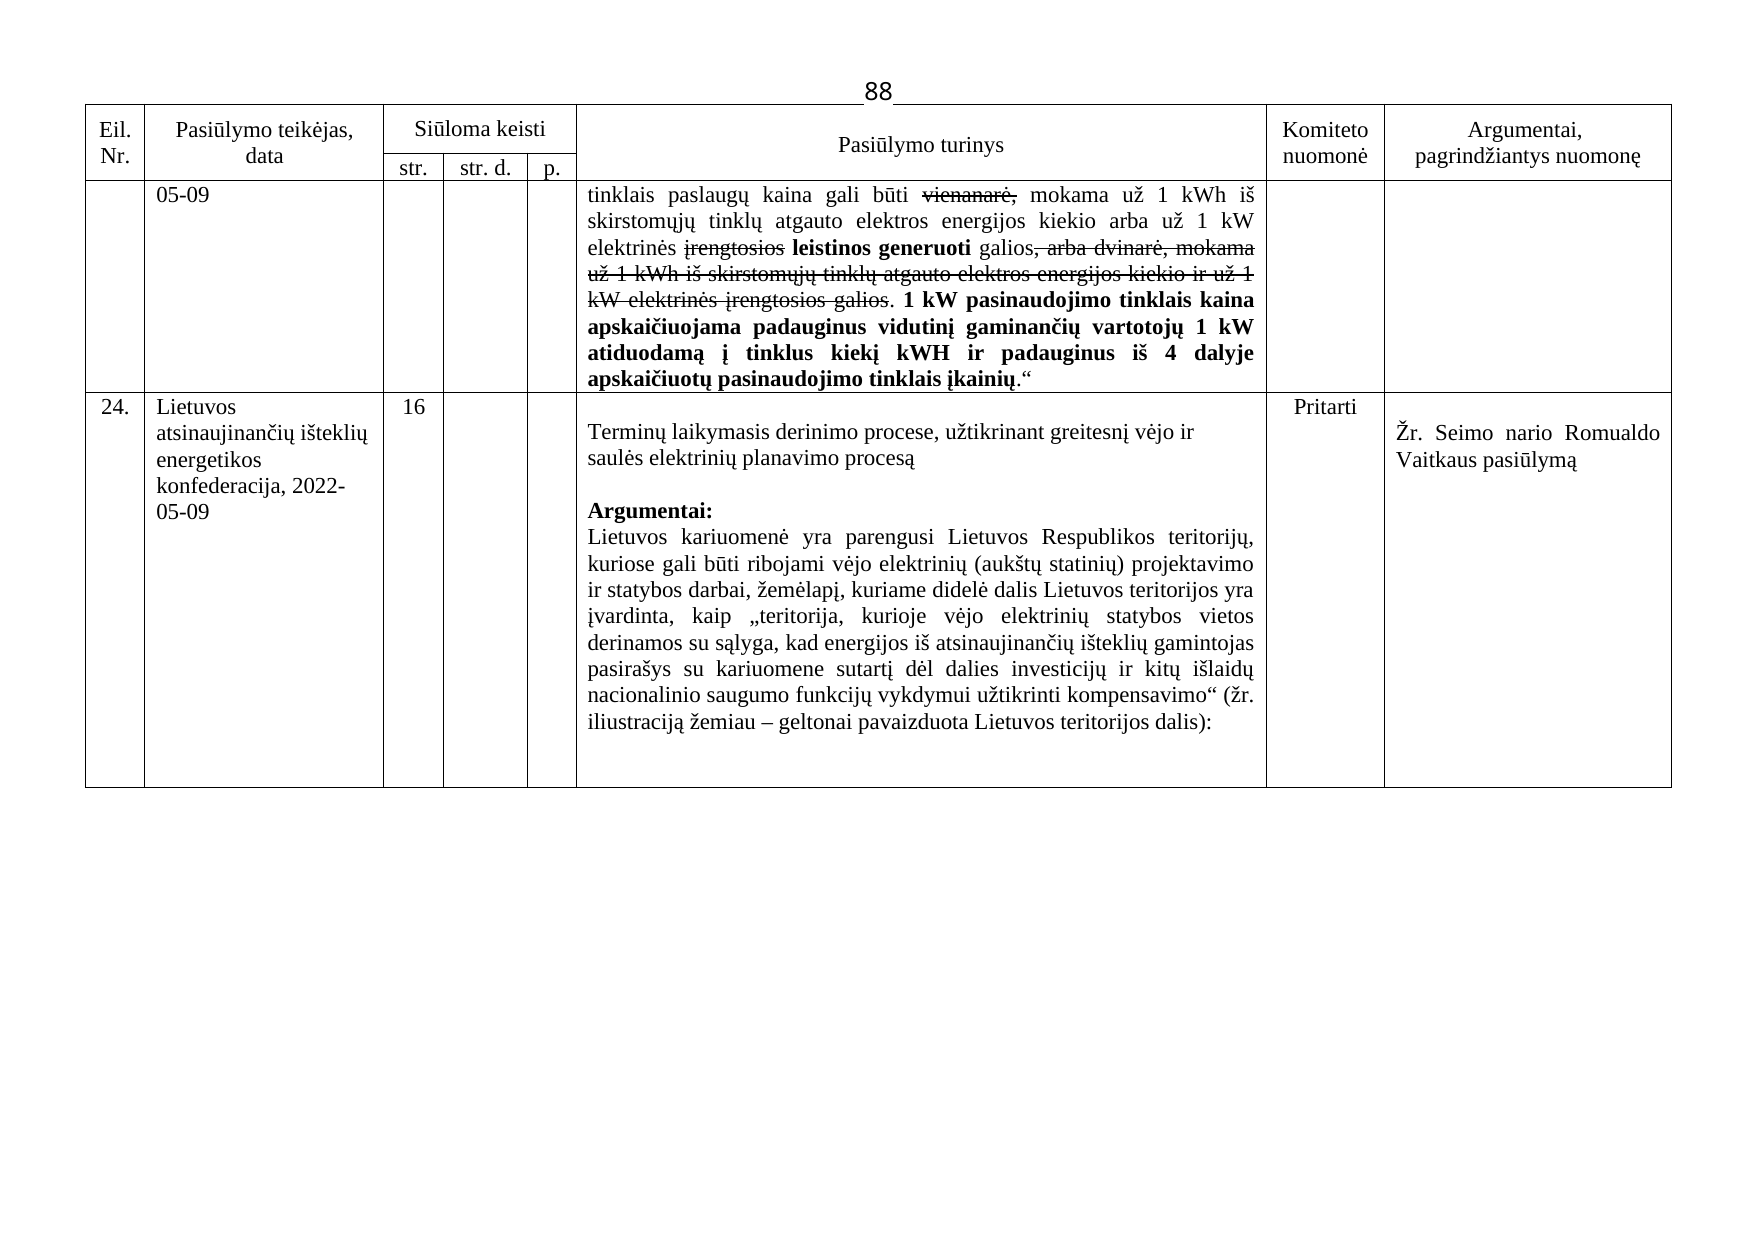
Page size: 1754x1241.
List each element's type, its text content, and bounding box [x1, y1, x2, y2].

table_cell 05-09 [145, 181, 383, 392]
table_header Pasiūlymo teikėjas, data [145, 105, 383, 180]
table_header Komiteto nuomonė [1267, 105, 1384, 180]
table_cell [86, 181, 144, 392]
table_header Siūloma keisti [384, 105, 576, 153]
table_header Argumentai, pagrindžiantys nuomonę [1385, 105, 1671, 180]
table_cell [528, 393, 576, 787]
table_cell str. d. [444, 154, 527, 180]
table_cell 24. [86, 393, 144, 787]
table_cell p. [528, 154, 576, 180]
table_cell [1267, 181, 1384, 392]
table_cell [528, 181, 576, 392]
table_header Pasiūlymo turinys [577, 105, 1266, 180]
table_cell Lietuvos atsinaujinančių išteklių energetikos konfederacija, 2022-05-09 [145, 393, 383, 787]
table_cell Terminų laikymasis derinimo procese, užtikrinant greitesnį vėjo ir saulės elektrinių planavimo procesą Argumentai: Lietuvos kariuomenė yra parengusi Lietuvos Respublikos teritorijų, kuriose gali būti ribojami vėjo elektrinių (aukštų statinių) projektavimo ir statybos darbai, žemėlapį, kuriame didelė dalis Lietuvos teritorijos yra įvardinta, kaip „teritorija, kurioje vėjo elektrinių statybos vietos derinamos su sąlyga, kad energijos iš atsinaujinančių išteklių gamintojas pasirašys su kariuomene sutartį dėl dalies investicijų ir kitų išlaidų nacionalinio saugumo funkcijų vykdymui užtikrinti kompensavimo“ (žr. iliustraciją žemiau – geltonai pavaizduota Lietuvos teritorijos dalis): [577, 393, 1266, 787]
table_cell [1385, 181, 1671, 392]
table_cell Žr. Seimo nario Romualdo Vaitkaus pasiūlymą [1385, 393, 1671, 787]
table_cell tinklais paslaugų kaina gali būti vienanarė, mokama už 1 kWh iš skirstomųjų tinklų atgauto elektros energijos kiekio arba už 1 kW elektrinės įrengtosios leistinos generuoti galios, arba dvinarė, mokama už 1 kWh iš skirstomųjų tinklų atgauto elektros energijos kiekio ir už 1 kW elektrinės įrengtosios galios. 1 kW pasinaudojimo tinklais kaina apskaičiuojama padauginus vidutinį gaminančių vartotojų 1 kW atiduodamą į tinklus kiekį kWH ir padauginus iš 4 dalyje apskaičiuotų pasinaudojimo tinklais įkainių.“ [577, 181, 1266, 392]
table_cell [444, 181, 527, 392]
table_cell Pritarti [1267, 393, 1384, 787]
table_cell [444, 393, 527, 787]
table_cell 16 [384, 393, 443, 787]
table_header Eil. Nr. [86, 105, 144, 180]
table_cell str. [384, 154, 443, 180]
table_cell [384, 181, 443, 392]
